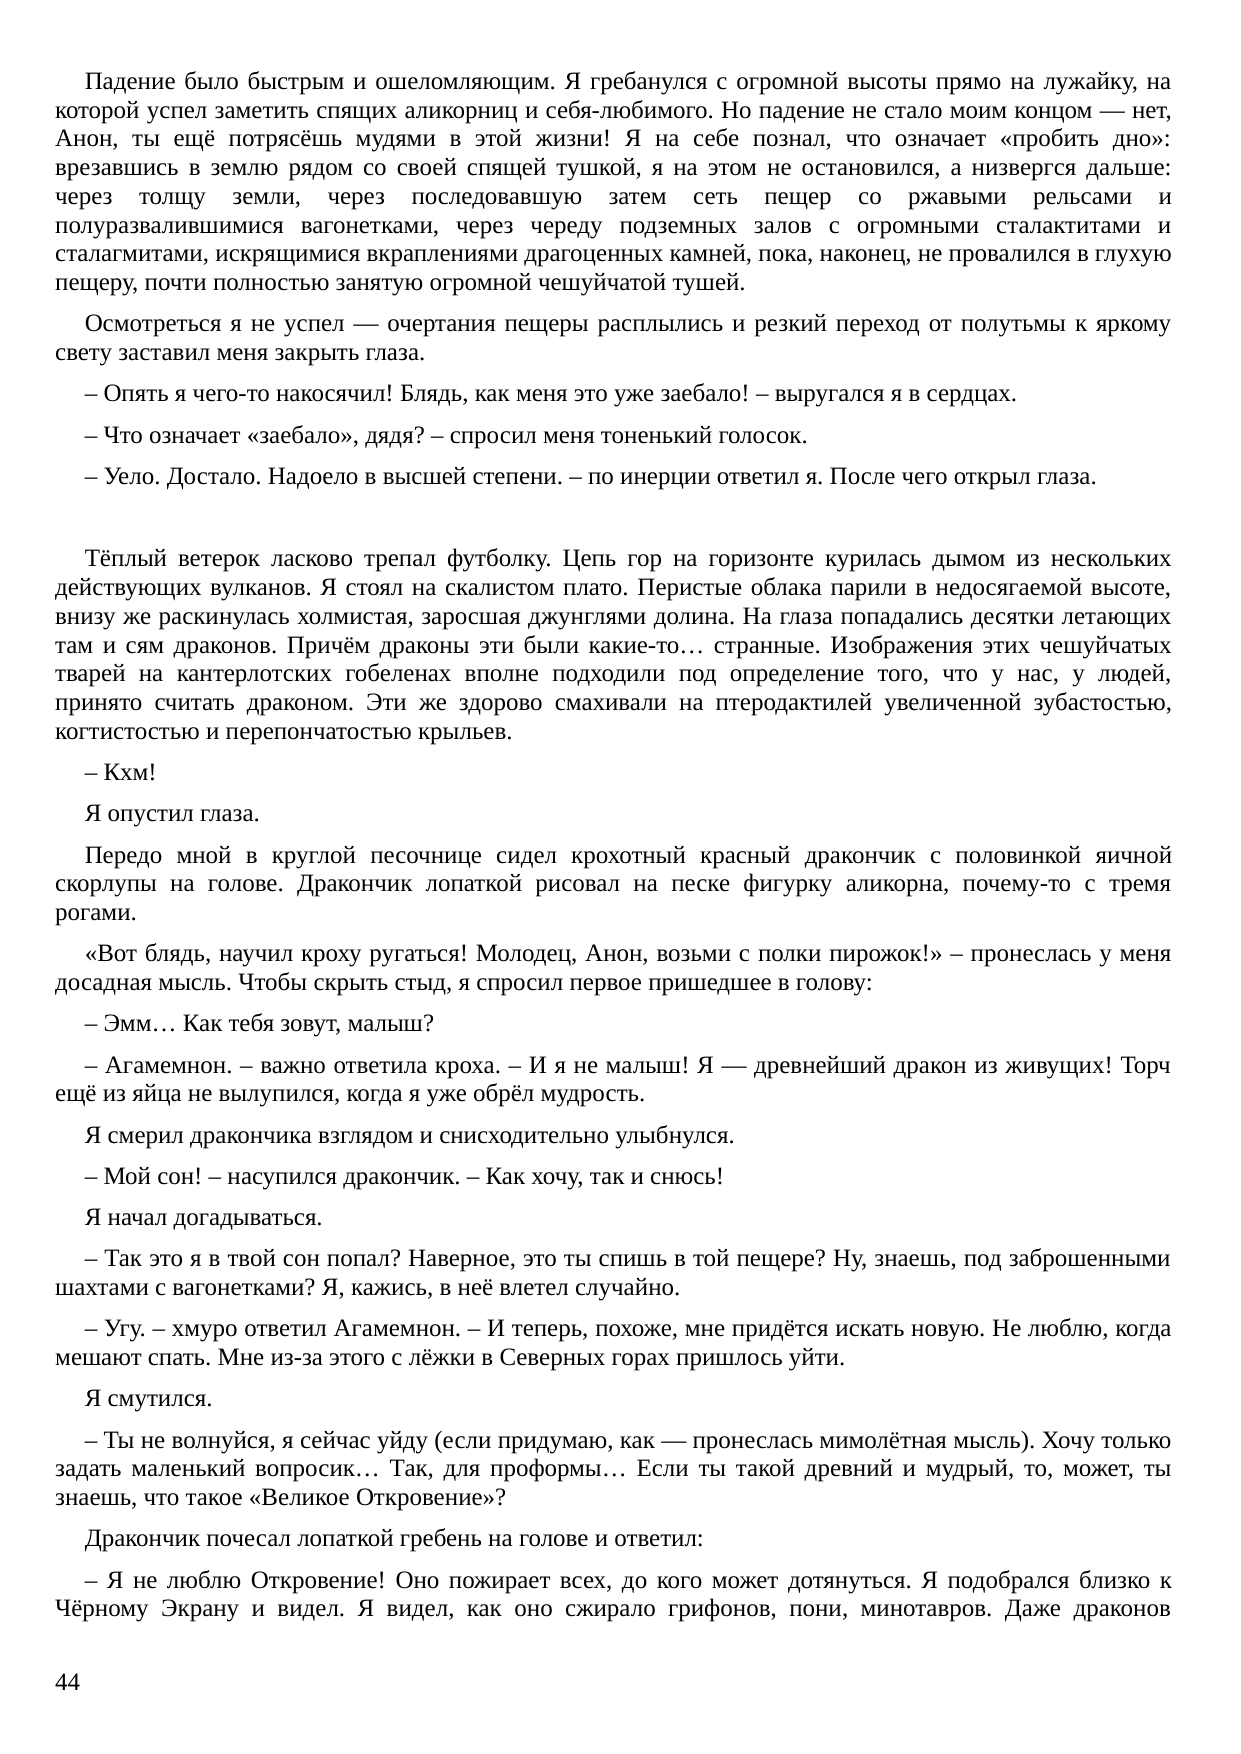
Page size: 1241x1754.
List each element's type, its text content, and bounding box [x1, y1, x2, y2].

text – Опять я чего-то накосячил! Блядь, как меня это уже заебало! – выругался я в сердцах. [55, 378, 1173, 407]
text Осмотреться я не успел — очертания пещеры расплылись и резкий переход от полутьмы к яркому свету заставил меня закрыть глаза. [55, 308, 1173, 366]
text – Так это я в твой сон попал? Наверное, это ты спишь в той пещере? Ну, знаешь, под заброшенными шахтами с вагонетками? Я, кажись, в неё влетел случайно. [55, 1243, 1173, 1301]
text – Угу. – хмуро ответил Агамемнон. – И теперь, похоже, мне придётся искать новую. Не люблю, когда мешают спать. Мне из-за этого с лёжки в Северных горах пришлось уйти. [55, 1313, 1173, 1371]
text Дракончик почесал лопаткой гребень на голове и ответил: [55, 1523, 1173, 1552]
text Я смерил дракончика взглядом и снисходительно улыбнулся. [55, 1120, 1173, 1148]
text Я опустил глаза. [55, 798, 1173, 827]
text – Ты не волнуйся, я сейчас уйду (если придумаю, как — пронеслась мимолётная мысль). Хочу только задать маленький вопросик… Так, для проформы… Если ты такой древний и мудрый, то, может, ты знаешь, что такое «Великое Откровение»? [55, 1425, 1173, 1511]
text Передо мной в круглой песочнице сидел крохотный красный дракончик с половинкой яичной скорлупы на голове. Дракончик лопаткой рисовал на песке фигурку аликорна, почему-то с тремя рогами. [55, 840, 1173, 926]
text – Эмм… Как тебя зовут, малыш? [55, 1008, 1173, 1037]
text Я смутился. [55, 1383, 1173, 1412]
text Я начал догадываться. [55, 1202, 1173, 1231]
text – Кхм! [55, 757, 1173, 786]
text Тёплый ветерок ласково трепал футболку. Цепь гор на горизонте курилась дымом из нескольких действующих вулканов. Я стоял на скалистом плато. Перистые облака парили в недосягаемой высоте, внизу же раскинулась холмистая, заросшая джунглями долина. На глаза попадались десятки летающих там и сям драконов. Причём драконы эти были какие-то… странные. Изображения этих чешуйчатых тварей на кантерлотских гобеленах вполне подходили под определение того, что у нас, у людей, принято считать драконом. Эти же здорово смахивали на птеродактилей увеличенной зубастостью, когтистостью и перепончатостью крыльев. [55, 543, 1173, 745]
text – Уело. Достало. Надоело в высшей степени. – по инерции ответил я. После чего открыл глаза. [55, 461, 1173, 490]
text – Что означает «заебало», дядя? – спросил меня тоненький голосок. [55, 420, 1173, 448]
text – Мой сон! – насупился дракончик. – Как хочу, так и снюсь! [55, 1161, 1173, 1190]
text – Я не люблю Откровение! Оно пожирает всех, до кого может дотянуться. Я подобрался близко к Чёрному Экрану и видел. Я видел, как оно сжирало грифонов, пони, минотавров. Даже драконов [55, 1565, 1173, 1622]
text Падение было быстрым и ошеломляющим. Я гребанулся с огромной высоты прямо на лужайку, на которой успел заметить спящих аликорниц и себя-любимого. Но падение не стало моим концом — нет, Анон, ты ещё потрясёшь мудями в этой жизни! Я на себе познал, что означает «пробить дно»: врезавшись в землю рядом со своей спящей тушкой, я на этом не остановился, а низвергся дальше: через толщу земли, через последовавшую затем сеть пещер со ржавыми рельсами и полуразвалившимися вагонетками, через череду подземных залов с огромными сталактитами и сталагмитами, искрящимися вкраплениями драгоценных камней, пока, наконец, не провалился в глухую пещеру, почти полностью занятую огромной чешуйчатой тушей. [55, 66, 1173, 296]
text «Вот блядь, научил кроху ругаться! Молодец, Анон, возьми с полки пирожок!» – пронеслась у меня досадная мысль. Чтобы скрыть стыд, я спросил первое пришедшее в голову: [55, 938, 1173, 996]
text – Агамемнон. – важно ответила кроха. – И я не малыш! Я — древнейший дракон из живущих! Торч ещё из яйца не вылупился, когда я уже обрёл мудрость. [55, 1050, 1173, 1107]
